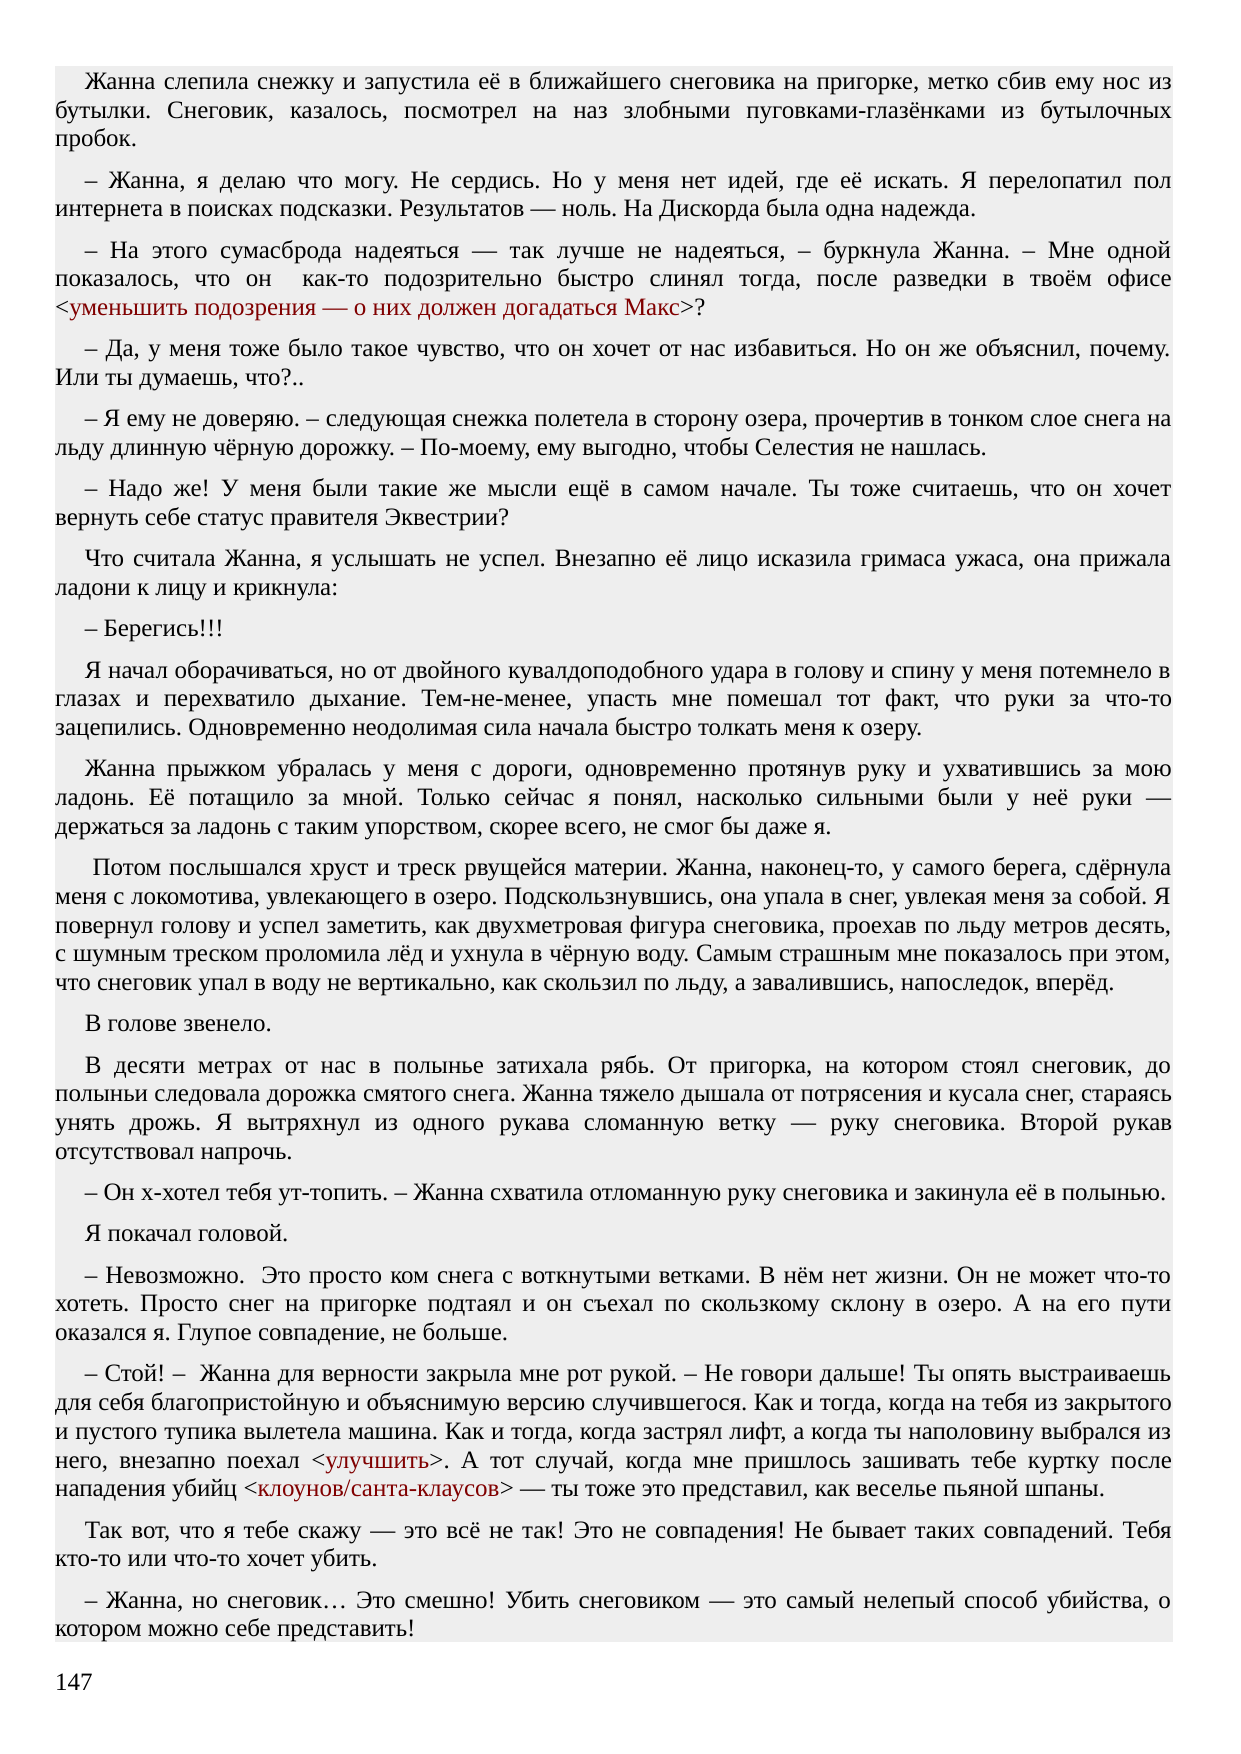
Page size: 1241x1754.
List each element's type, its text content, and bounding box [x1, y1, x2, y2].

text – Стой! – Жанна для верности закрыла мне рот рукой. – Не говори дальше! Ты опять выстраиваешь для себя благопристойную и объяснимую версию случившегося. Как и тогда, когда на тебя из закрытого и пустого тупика вылетела машина. Как и тогда, когда застрял лифт, а когда ты наполовину выбрался из него, внезапно поехал <улучшить>. А тот случай, когда мне пришлось зашивать тебе куртку после нападения убийц <клоунов/санта-клаусов> — ты тоже это представил, как веселье пьяной шпаны. [55, 1358, 1173, 1502]
text Что считала Жанна, я услышать не успел. Внезапно её лицо исказила гримаса ужаса, она прижала ладони к лицу и крикнула: [55, 543, 1173, 601]
text – Жанна, но снеговик… Это смешно! Убить снеговиком — это самый нелепый способ убийства, о котором можно себе представить! [55, 1585, 1173, 1642]
text Жанна прыжком убралась у меня с дороги, одновременно протянув руку и ухватившись за мою ладонь. Её потащило за мной. Только сейчас я понял, насколько сильными были у неё руки — держаться за ладонь с таким упорством, скорее всего, не смог бы даже я. [55, 753, 1173, 840]
text Жанна слепила снежку и запустила её в ближайшего снеговика на пригорке, метко сбив ему нос из бутылки. Снеговик, казалось, посмотрел на наз злобными пуговками-глазёнками из бутылочных пробок. [55, 66, 1173, 152]
text Я начал оборачиваться, но от двойного кувалдоподобного удара в голову и спину у меня потемнело в глазах и перехватило дыхание. Тем-не-менее, упасть мне помешал тот факт, что руки за что-то зацепились. Одновременно неодолимая сила начала быстро толкать меня к озеру. [55, 655, 1173, 741]
text – Надо же! У меня были такие же мысли ещё в самом начале. Ты тоже считаешь, что он хочет вернуть себе статус правителя Эквестрии? [55, 473, 1173, 531]
text Я покачал головой. [55, 1218, 1173, 1247]
text – Берегись!!! [55, 613, 1173, 642]
text Так вот, что я тебе скажу — это всё не так! Это не совпадения! Не бывает таких совпадений. Тебя кто-то или что-то хочет убить. [55, 1515, 1173, 1572]
text – На этого сумасброда надеяться — так лучше не надеяться, – буркнула Жанна. – Мне одной показалось, что он как-то подозрительно быстро слинял тогда, после разведки в твоём офисе <уменьшить подозрения — о них должен догадаться Макс>? [55, 235, 1173, 321]
text – Невозможно. Это просто ком снега с воткнутыми ветками. В нём нет жизни. Он не может что-то хотеть. Просто снег на пригорке подтаял и он съехал по скользкому склону в озеро. А на его пути оказался я. Глупое совпадение, не больше. [55, 1260, 1173, 1346]
text – Да, у меня тоже было такое чувство, что он хочет от нас избавиться. Но он же объяснил, почему. Или ты думаешь, что?.. [55, 333, 1173, 391]
text – Жанна, я делаю что могу. Не сердись. Но у меня нет идей, где её искать. Я перелопатил пол интернета в поисках подсказки. Результатов — ноль. На Дискорда была одна надежда. [55, 165, 1173, 222]
text – Он х-хотел тебя ут-топить. – Жанна схватила отломанную руку снеговика и закинула её в полынью. [55, 1177, 1173, 1206]
text В десяти метрах от нас в полынье затихала рябь. От пригорка, на котором стоял снеговик, до полыньи следовала дорожка смятого снега. Жанна тяжело дышала от потрясения и кусала снег, стараясь унять дрожь. Я вытряхнул из одного рукава сломанную ветку — руку снеговика. Второй рукав отсутствовал напрочь. [55, 1050, 1173, 1165]
text – Я ему не доверяю. – следующая снежка полетела в сторону озера, прочертив в тонком слое снега на льду длинную чёрную дорожку. – По-моему, ему выгодно, чтобы Селестия не нашлась. [55, 403, 1173, 461]
text В голове звенело. [55, 1008, 1173, 1037]
text Потом послышался хруст и треск рвущейся материи. Жанна, наконец-то, у самого берега, сдёрнула меня с локомотива, увлекающего в озеро. Подскользнувшись, она упала в снег, увлекая меня за собой. Я повернул голову и успел заметить, как двухметровая фигура снеговика, проехав по льду метров десять, с шумным треском проломила лёд и ухнула в чёрную воду. Самым страшным мне показалось при этом, что снеговик упал в воду не вертикально, как скользил по льду, а завалившись, напоследок, вперёд. [55, 852, 1173, 996]
